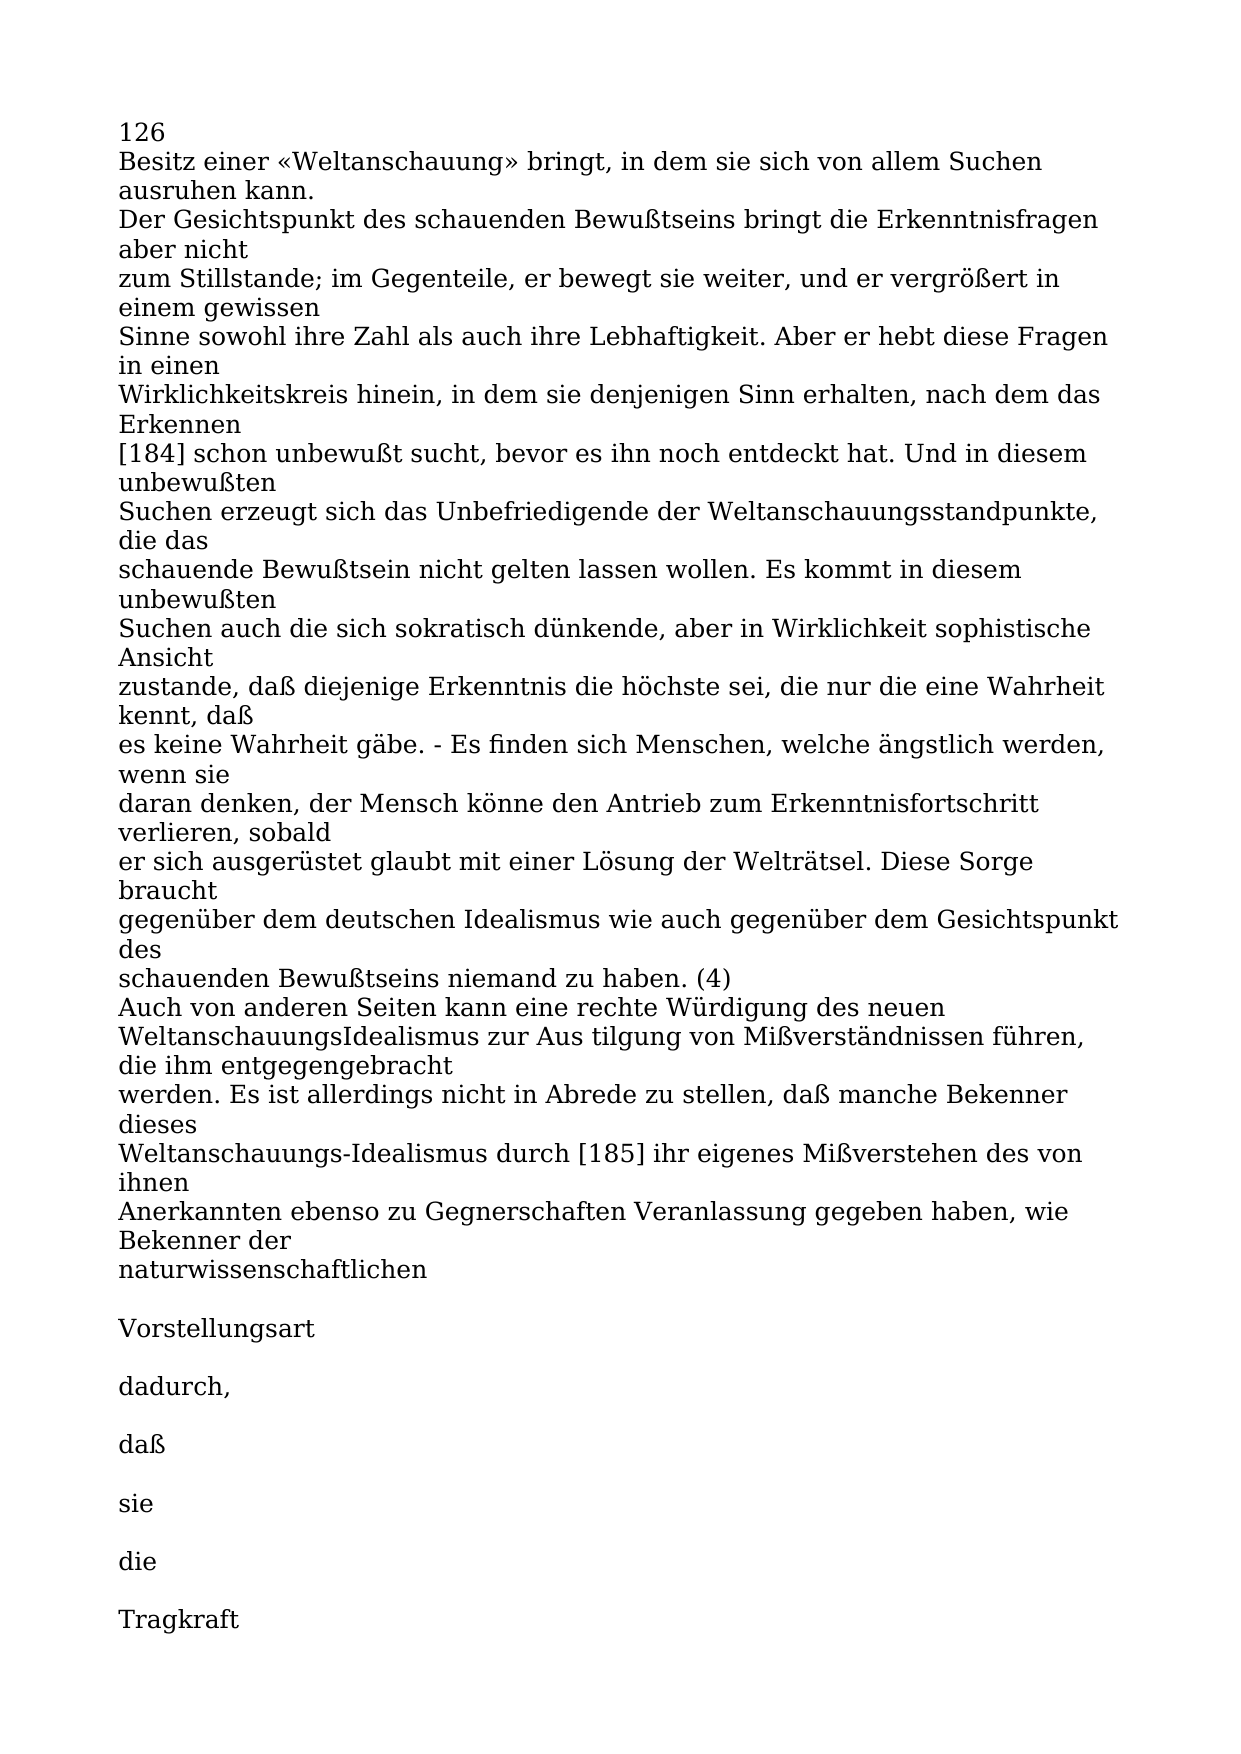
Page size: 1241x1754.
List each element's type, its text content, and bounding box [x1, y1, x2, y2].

text Suchen auch die sich sokratisch dünkende, aber in Wirklichkeit sophistische Ansicht [118, 614, 1122, 672]
text Besitz einer «Weltanschauung» bringt, in dem sie sich von allem Suchen ausruhen kann. [118, 147, 1122, 206]
text werden. Es ist allerdings nicht in Abrede zu stellen, daß manche Bekenner dieses [118, 1081, 1122, 1139]
text schauende Bewußtsein nicht gelten lassen wollen. Es kommt in diesem unbewußten [118, 556, 1122, 614]
text dadurch, [118, 1372, 1122, 1401]
text [184] schon unbewußt sucht, bevor es ihn noch entdeckt hat. Und in diesem unbewußten [118, 439, 1122, 497]
text Tragkraft [118, 1606, 1122, 1635]
text Sinne sowohl ihre Zahl als auch ihre Lebhaftigkeit. Aber er hebt diese Fragen in einen [118, 322, 1122, 381]
text zum Stillstande; im Gegenteile, er bewegt sie weiter, und er vergrößert in einem gewissen [118, 264, 1122, 322]
text es keine Wahrheit gäbe. - Es finden sich Menschen, welche ängstlich werden, wenn sie [118, 731, 1122, 789]
text Vorstellungsart [118, 1314, 1122, 1343]
text 126 [118, 118, 1122, 147]
text daß [118, 1431, 1122, 1460]
text Auch von anderen Seiten kann eine rechte Würdigung des neuen WeltanschauungsIdealismus zur Aus tilgung von Mißverständnissen führen, die ihm entgegengebracht [118, 993, 1122, 1081]
text die [118, 1547, 1122, 1576]
text gegenüber dem deutschen Idealismus wie auch gegenüber dem Gesichtspunkt des [118, 906, 1122, 964]
text Wirklichkeitskreis hinein, in dem sie denjenigen Sinn erhalten, nach dem das Erkennen [118, 381, 1122, 439]
text sie [118, 1489, 1122, 1518]
text daran denken, der Mensch könne den Antrieb zum Erkenntnisfortschritt verlieren, sobald [118, 789, 1122, 847]
text Der Gesichtspunkt des schauenden Bewußtseins bringt die Erkenntnisfragen aber nicht [118, 206, 1122, 264]
text naturwissenschaftlichen [118, 1256, 1122, 1285]
text Suchen erzeugt sich das Unbefriedigende der Weltanschauungsstandpunkte, die das [118, 497, 1122, 556]
text schauenden Bewußtseins niemand zu haben. (4) [118, 964, 1122, 993]
text zustande, daß diejenige Erkenntnis die höchste sei, die nur die eine Wahrheit kennt, daß [118, 672, 1122, 731]
text Anerkannten ebenso zu Gegnerschaften Veranlassung gegeben haben, wie Bekenner der [118, 1197, 1122, 1256]
text er sich ausgerüstet glaubt mit einer Lösung der Welträtsel. Diese Sorge braucht [118, 847, 1122, 906]
text Weltanschauungs-Idealismus durch [185] ihr eigenes Mißverstehen des von ihnen [118, 1139, 1122, 1197]
